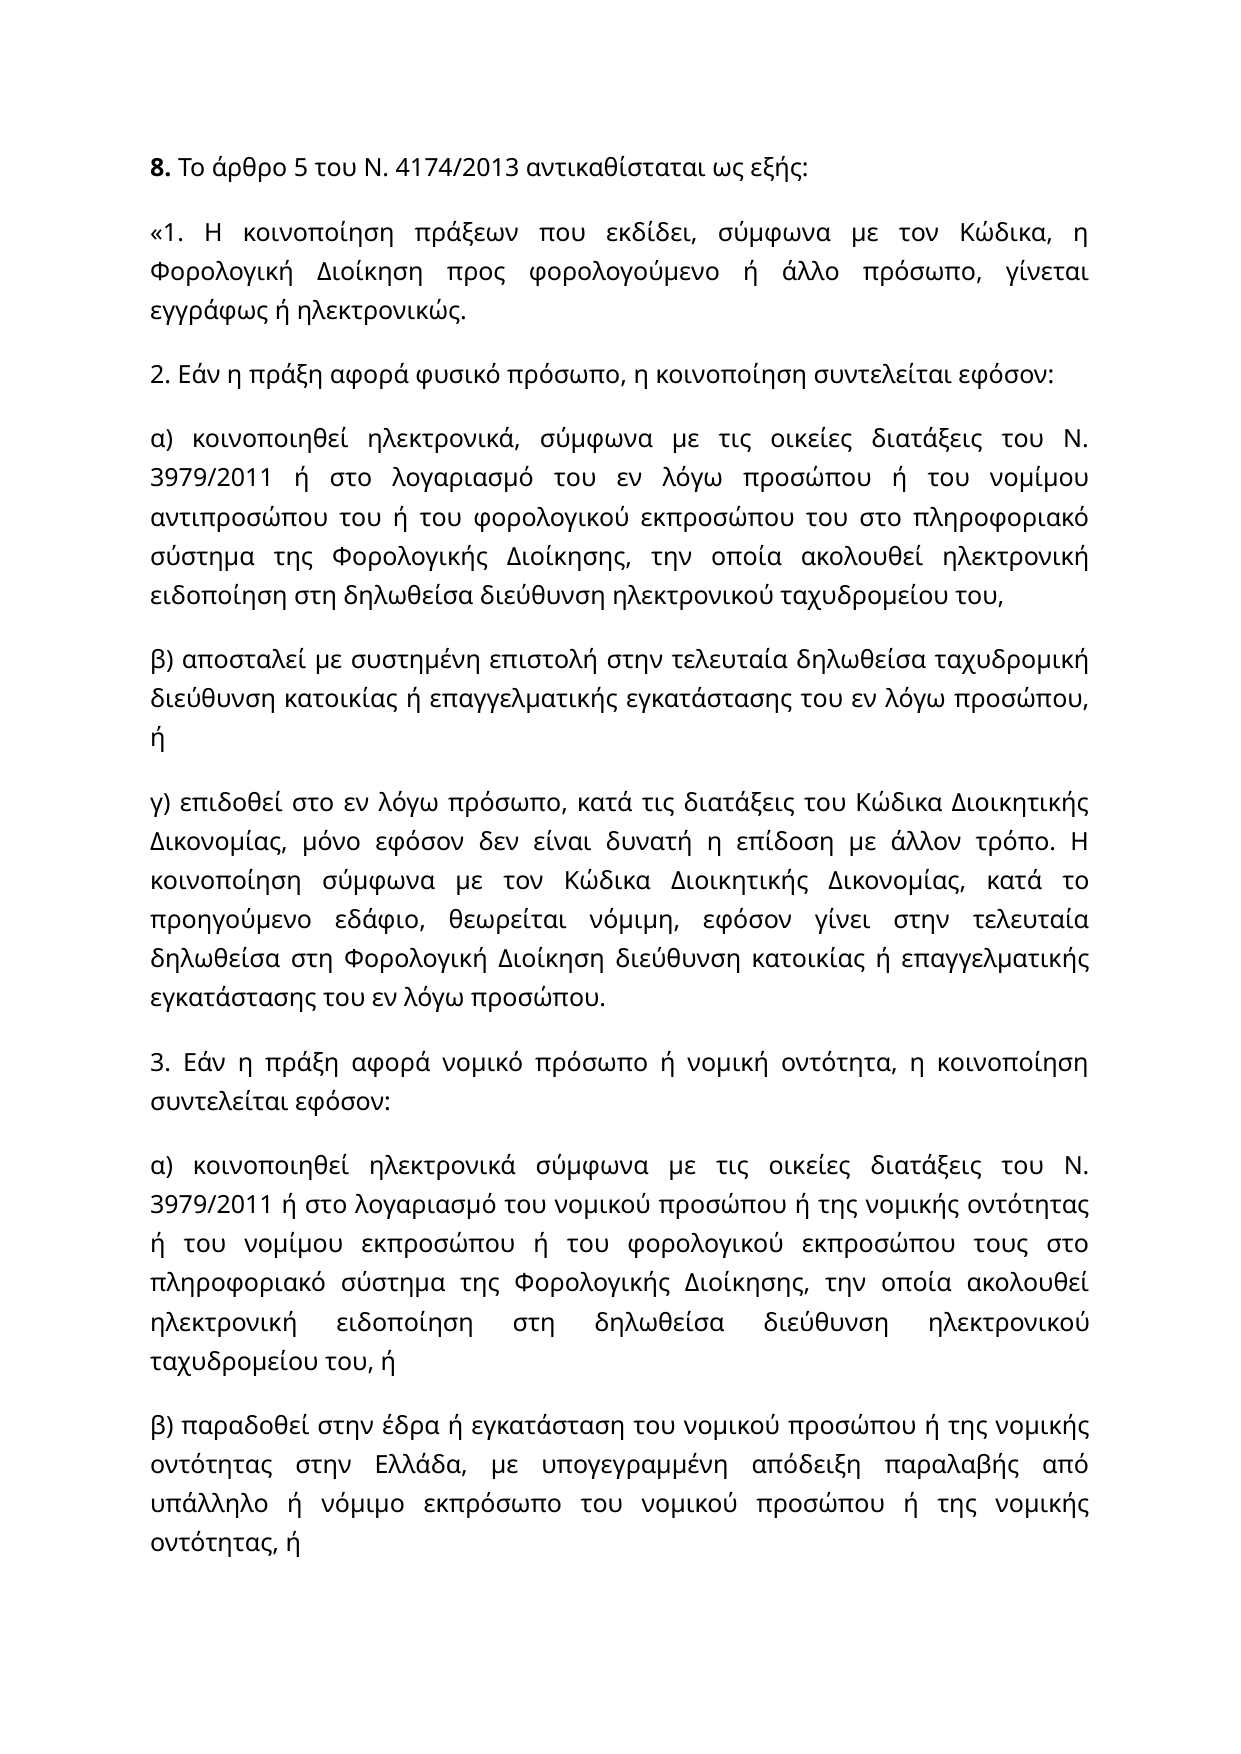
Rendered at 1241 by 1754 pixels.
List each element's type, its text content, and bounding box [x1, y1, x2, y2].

text «1. Η κοινοποίηση πράξεων που εκδίδει, σύμφωνα με τον Κώδικα, η Φορολογική Διοίκηση προς φορολογούμενο ή άλλο πρόσωπο, γίνεται εγγράφως ή ηλεκτρονικώς. [150, 214, 1090, 327]
text 8. Το άρθρο 5 του Ν. 4174/2013 αντικαθίσταται ως εξής: [150, 150, 1090, 184]
text γ) επιδοθεί στο εν λόγω πρόσωπο, κατά τις διατάξεις του Κώδικα Διοικητικής Δικονομίας, μόνο εφόσον δεν είναι δυνατή η επίδοση με άλλον τρόπο. Η κοινοποίηση σύμφωνα με τον Κώδικα Διοικητικής Δικονομίας, κατά το προηγούμενο εδάφιο, θεωρείται νόμιμη, εφόσον γίνει στην τελευταία δηλωθείσα στη Φορολογική Διοίκηση διεύθυνση κατοικίας ή επαγγελματικής εγκατάστασης του εν λόγω προσώπου. [150, 784, 1090, 1014]
text 2. Εάν η πράξη αφορά φυσικό πρόσωπο, η κοινοποίηση συντελείται εφόσον: [150, 357, 1090, 391]
text β) παραδοθεί στην έδρα ή εγκατάσταση του νομικού προσώπου ή της νομικής οντότητας στην Ελλάδα, με υπογεγραμμένη απόδειξη παραλαβής από υπάλληλο ή νόμιμο εκπρόσωπο του νομικού προσώπου ή της νομικής οντότητας, ή [150, 1407, 1090, 1559]
text α) κοινοποιηθεί ηλεκτρονικά σύμφωνα με τις οικείες διατάξεις του Ν. 3979/2011 ή στο λογαριασμό του νομικού προσώπου ή της νομικής οντότητας ή του νομίμου εκπροσώπου ή του φορολογικού εκπροσώπου τους στο πληροφοριακό σύστημα της Φορολογικής Διοίκησης, την οποία ακολουθεί ηλεκτρονική ειδοποίηση στη δηλωθείσα διεύθυνση ηλεκτρονικού ταχυδρομείου του, ή [150, 1147, 1090, 1377]
text 3. Εάν η πράξη αφορά νομικό πρόσωπο ή νομική οντότητα, η κοινοποίηση συντελείται εφόσον: [150, 1044, 1090, 1117]
text α) κοινοποιηθεί ηλεκτρονικά, σύμφωνα με τις οικείες διατάξεις του Ν. 3979/2011 ή στο λογαριασμό του εν λόγω προσώπου ή του νομίμου αντιπροσώπου του ή του φορολογικού εκπροσώπου του στο πληροφοριακό σύστημα της Φορολογικής Διοίκησης, την οποία ακολουθεί ηλεκτρονική ειδοποίηση στη δηλωθείσα διεύθυνση ηλεκτρονικού ταχυδρομείου του, [150, 421, 1090, 612]
text β) αποσταλεί με συστημένη επιστολή στην τελευταία δηλωθείσα ταχυδρομική διεύθυνση κατοικίας ή επαγγελματικής εγκατάστασης του εν λόγω προσώπου, ή [150, 642, 1090, 754]
